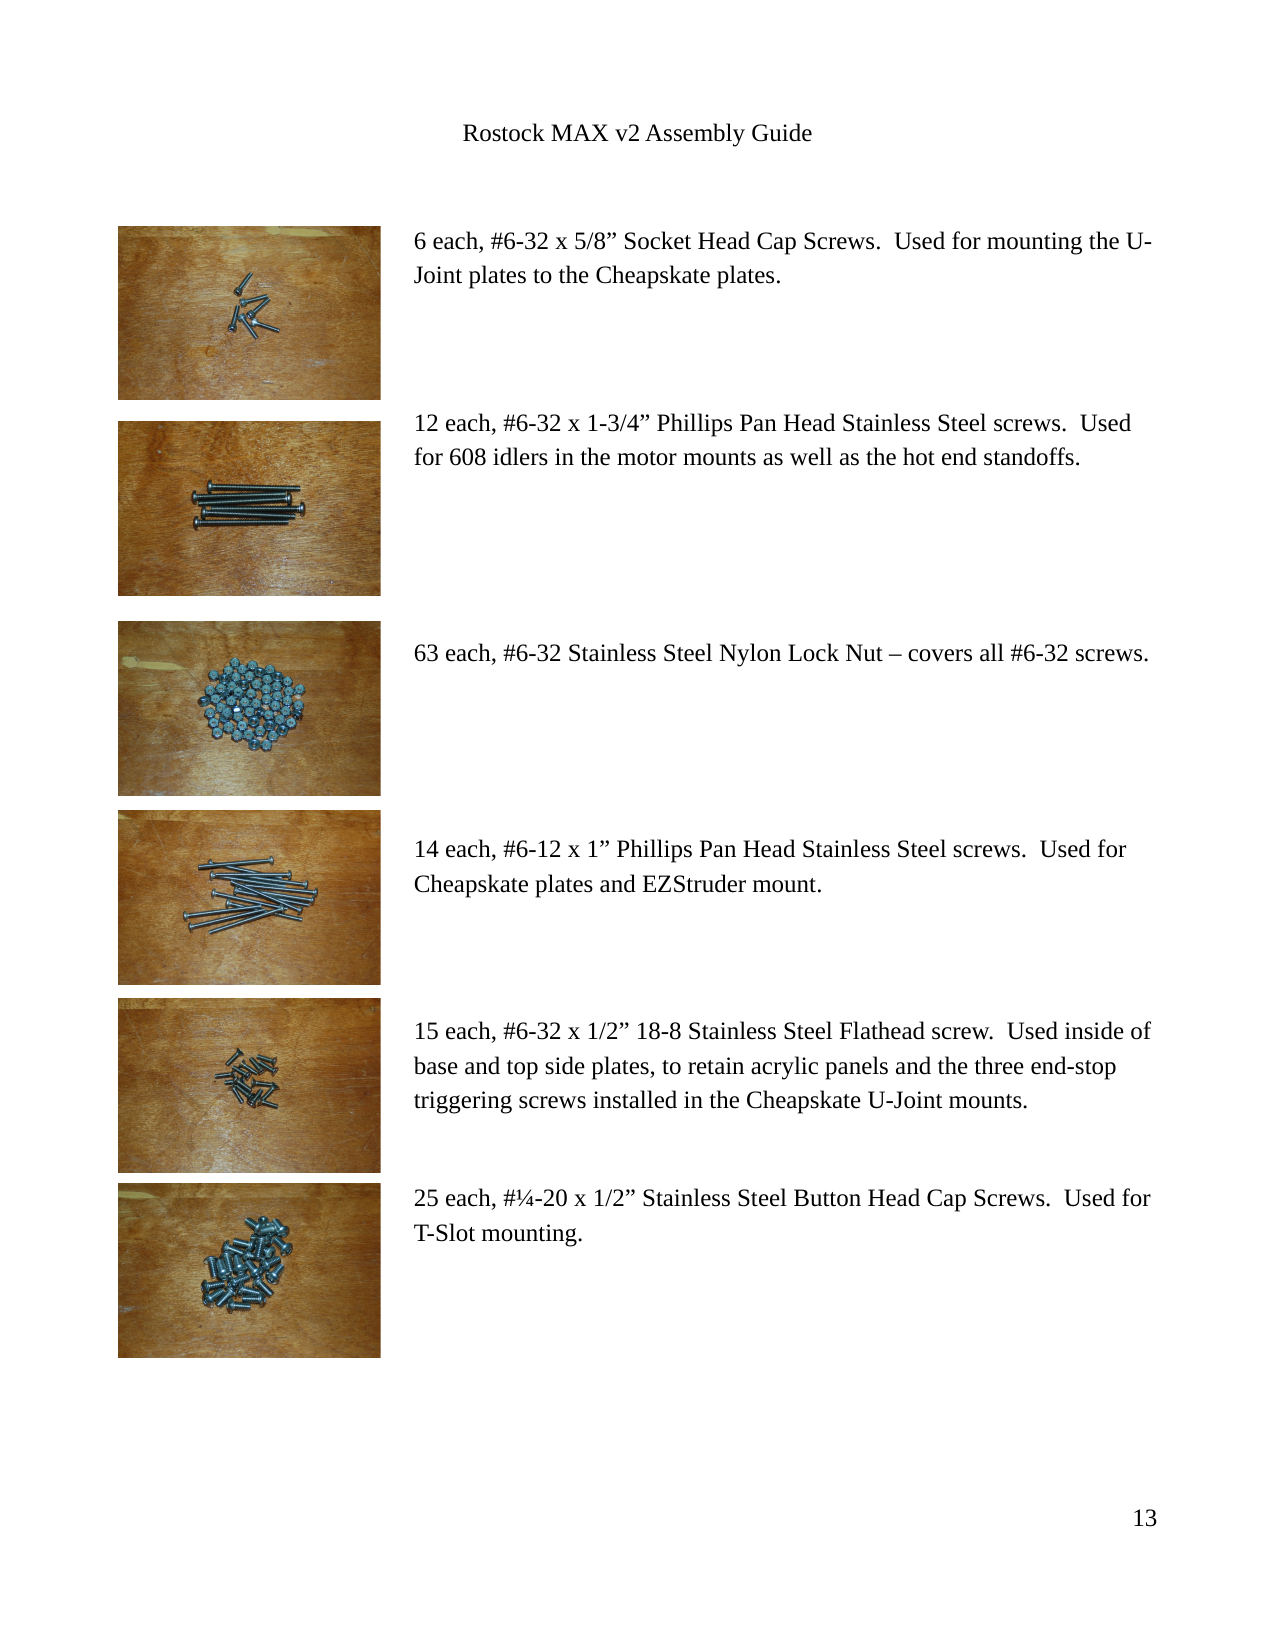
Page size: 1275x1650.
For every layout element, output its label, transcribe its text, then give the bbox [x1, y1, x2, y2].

text 63 each, #6-32 Stainless Steel Nylon Lock Nut – covers all #6-32 screws. [381, 638, 1157, 667]
text 12 each, #6-32 x 1-3/4” Phillips Pan Head Stainless Steel screws. Used for 608 idlers in the motor mounts as well as the hot end standoffs. [118, 408, 1157, 471]
picture [118, 421, 381, 596]
picture [118, 810, 381, 985]
picture [118, 998, 381, 1173]
text 15 each, #6-32 x 1/2” 18-8 Stainless Steel Flathead screw. Used inside of base and top side plates, to retain acrylic panels and the three end-stop triggering screws installed in the Cheapskate U-Joint mounts. [381, 1016, 1157, 1114]
text 6 each, #6-32 x 5/8” Socket Head Cap Screws. Used for mounting the U- Joint plates to the Cheapskate plates. [381, 226, 1157, 289]
text 25 each, #¼-20 x 1/2” Stainless Steel Button Head Cap Screws. Used for T-Slot mounting. [381, 1183, 1157, 1247]
picture [118, 226, 381, 400]
picture [118, 1183, 381, 1358]
text 14 each, #6-12 x 1” Phillips Pan Head Stainless Steel screws. Used for Cheapskate plates and EZStruder mount. [381, 834, 1157, 898]
picture [118, 621, 381, 796]
